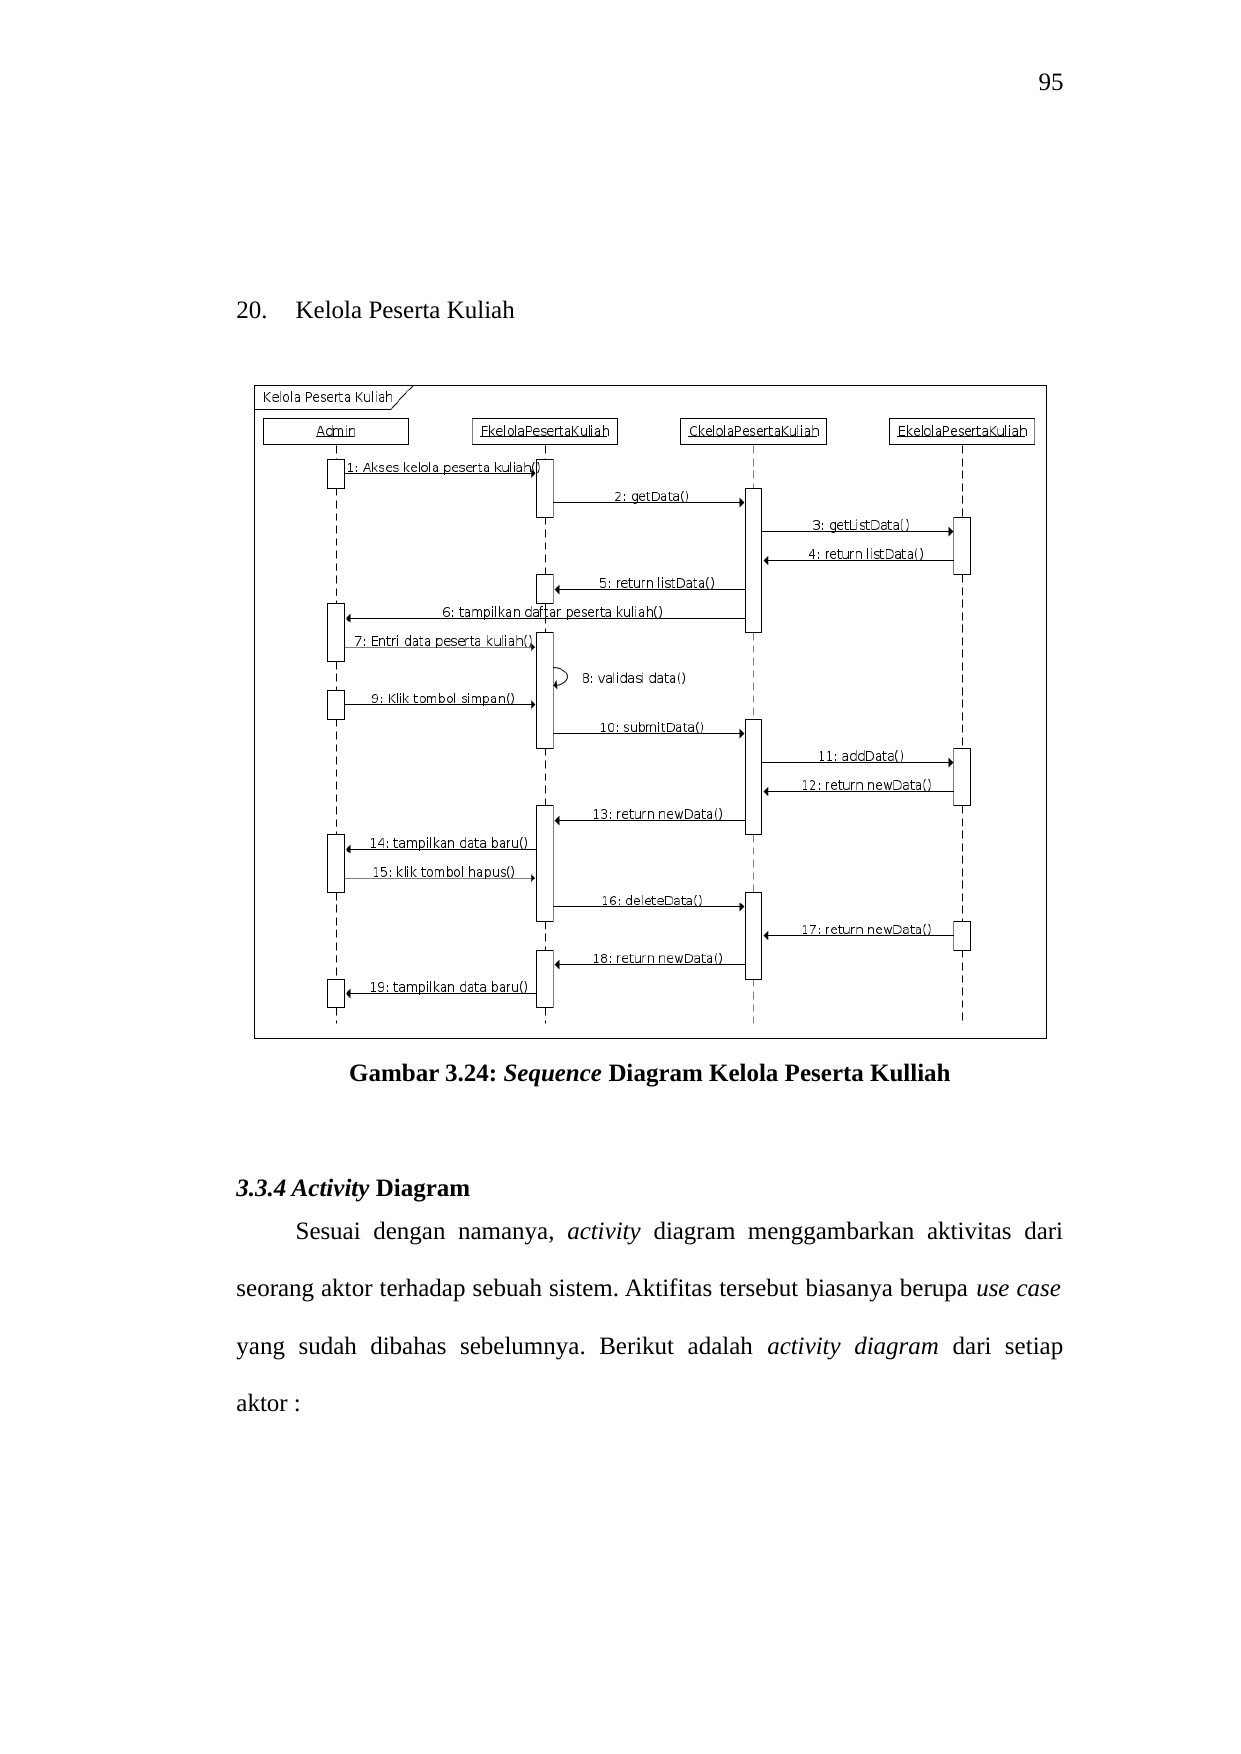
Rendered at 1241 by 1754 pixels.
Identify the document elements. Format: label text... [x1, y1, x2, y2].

text Gambar 3.24: Sequence Diagram Kelola Peserta Kulliah [236, 1058, 1063, 1086]
picture [236, 365, 1064, 1058]
list Kelola Peserta Kuliah [236, 295, 1063, 324]
text Sesuai dengan namanya, activity diagram menggambarkan aktivitas dari seorang aktor terhadap sebuah sistem. Aktifitas tersebut biasanya berupa use case yang sudah dibahas sebelumnya. Berikut adalah activity diagram dari setiap aktor : [236, 1216, 1063, 1417]
subtitle 3.3.4 Activity Diagram [236, 1173, 1063, 1201]
